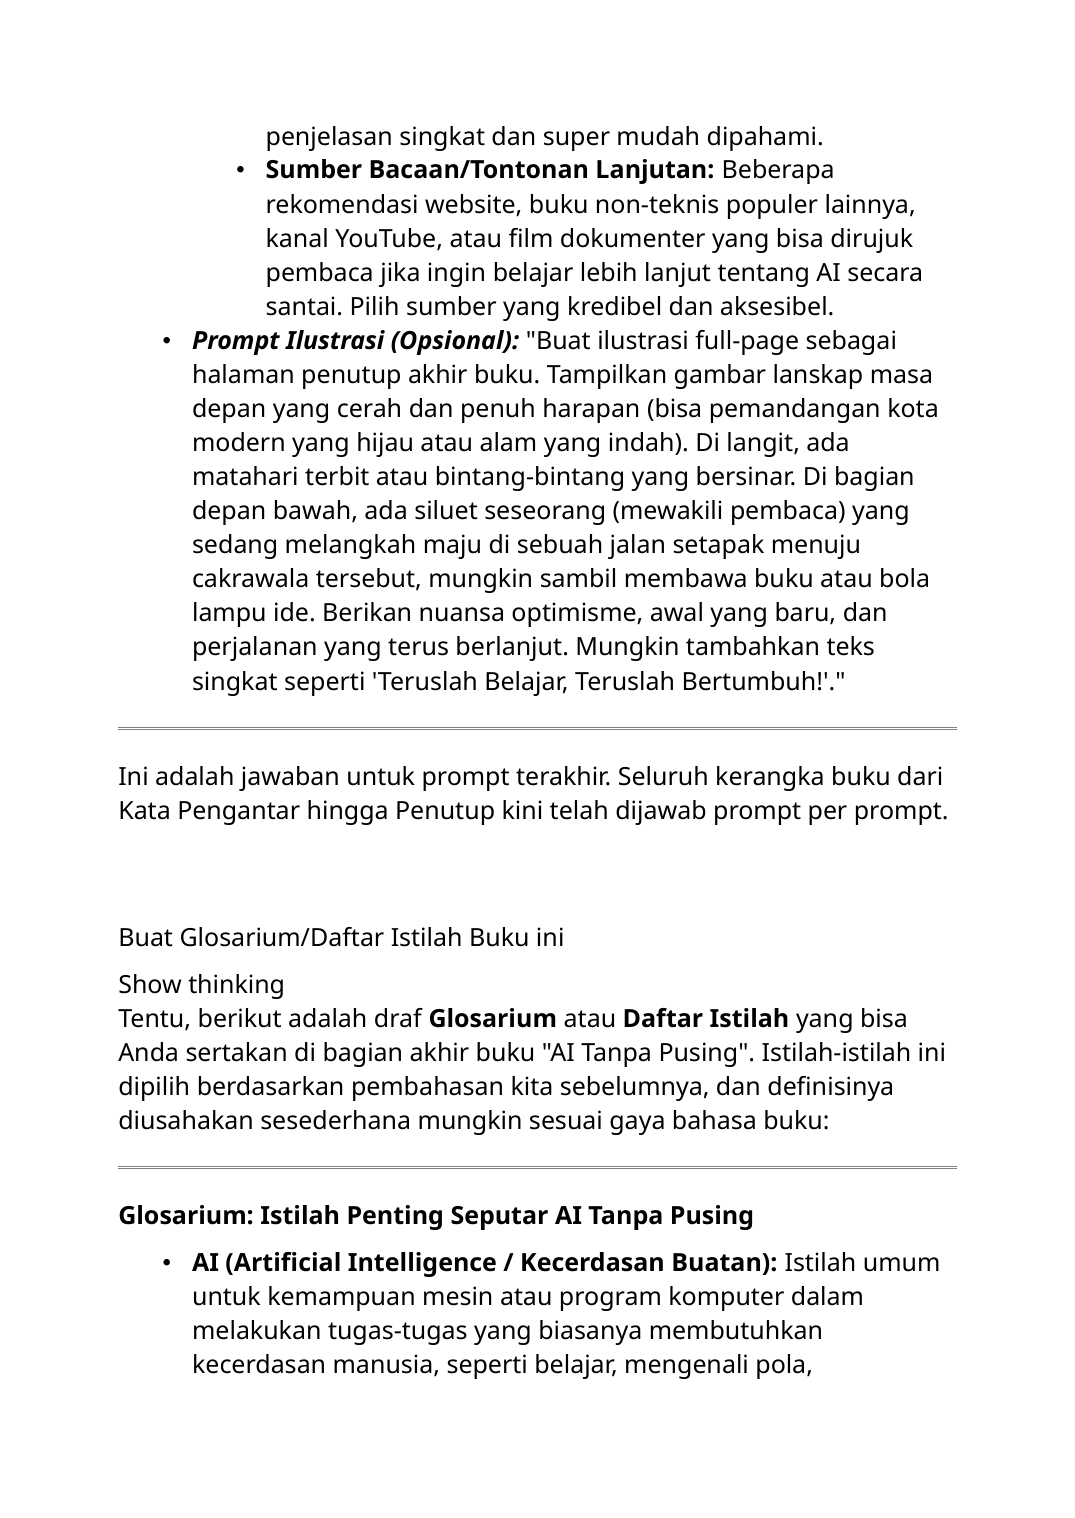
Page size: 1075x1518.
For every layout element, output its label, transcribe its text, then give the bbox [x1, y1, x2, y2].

list AI (Artificial Intelligence / Kecerdasan Buatan): Istilah umum untuk kemampuan mesin atau program komputer dalam melakukan tugas-tugas yang biasanya membutuhkan kecerdasan manusia, seperti belajar, mengenali pola, [162, 1244, 957, 1381]
list Prompt Ilustrasi (Opsional): "Buat ilustrasi full-page sebagai halaman penutup akhir buku. Tampilkan gambar lanskap masa depan yang cerah dan penuh harapan (bisa pemandangan kota modern yang hijau atau alam yang indah). Di langit, ada matahari terbit atau bintang-bintang yang bersinar. Di bagian depan bawah, ada siluet seseorang (mewakili pembaca) yang sedang melangkah maju di sebuah jalan setapak menuju cakrawala tersebut, mungkin sambil membawa buku atau bola lampu ide. Berikan nuansa optimisme, awal yang baru, dan perjalanan yang terus berlanjut. Mungkin tambahkan teks singkat seperti 'Teruslah Belajar, Teruslah Bertumbuh!'." [162, 322, 957, 697]
text Buat Glosarium/Daftar Istilah Buku ini [118, 920, 957, 954]
list Sumber Bacaan/Tontonan Lanjutan: Beberapa rekomendasi website, buku non-teknis populer lainnya, kanal YouTube, atau film dokumenter yang bisa dirujuk pembaca jika ingin belajar lebih lanjut tentang AI secara santai. Pilih sumber yang kredibel dan aksesibel. [236, 152, 957, 322]
text Glosarium: Istilah Penting Seputar AI Tanpa Pusing [118, 1198, 957, 1232]
list penjelasan singkat dan super mudah dipahami. [236, 118, 957, 152]
text Show thinking [118, 966, 957, 1000]
text Ini adalah jawaban untuk prompt terakhir. Seluruh kerangka buku dari Kata Pengantar hingga Penutup kini telah dijawab prompt per prompt. [118, 758, 957, 827]
text Tentu, berikut adalah draf Glosarium atau Daftar Istilah yang bisa Anda sertakan di bagian akhir buku "AI Tanpa Pusing". Istilah-istilah ini dipilih berdasarkan pembahasan kita sebelumnya, dan definisinya diusahakan sesederhana mungkin sesuai gaya bahasa buku: [118, 1000, 957, 1137]
